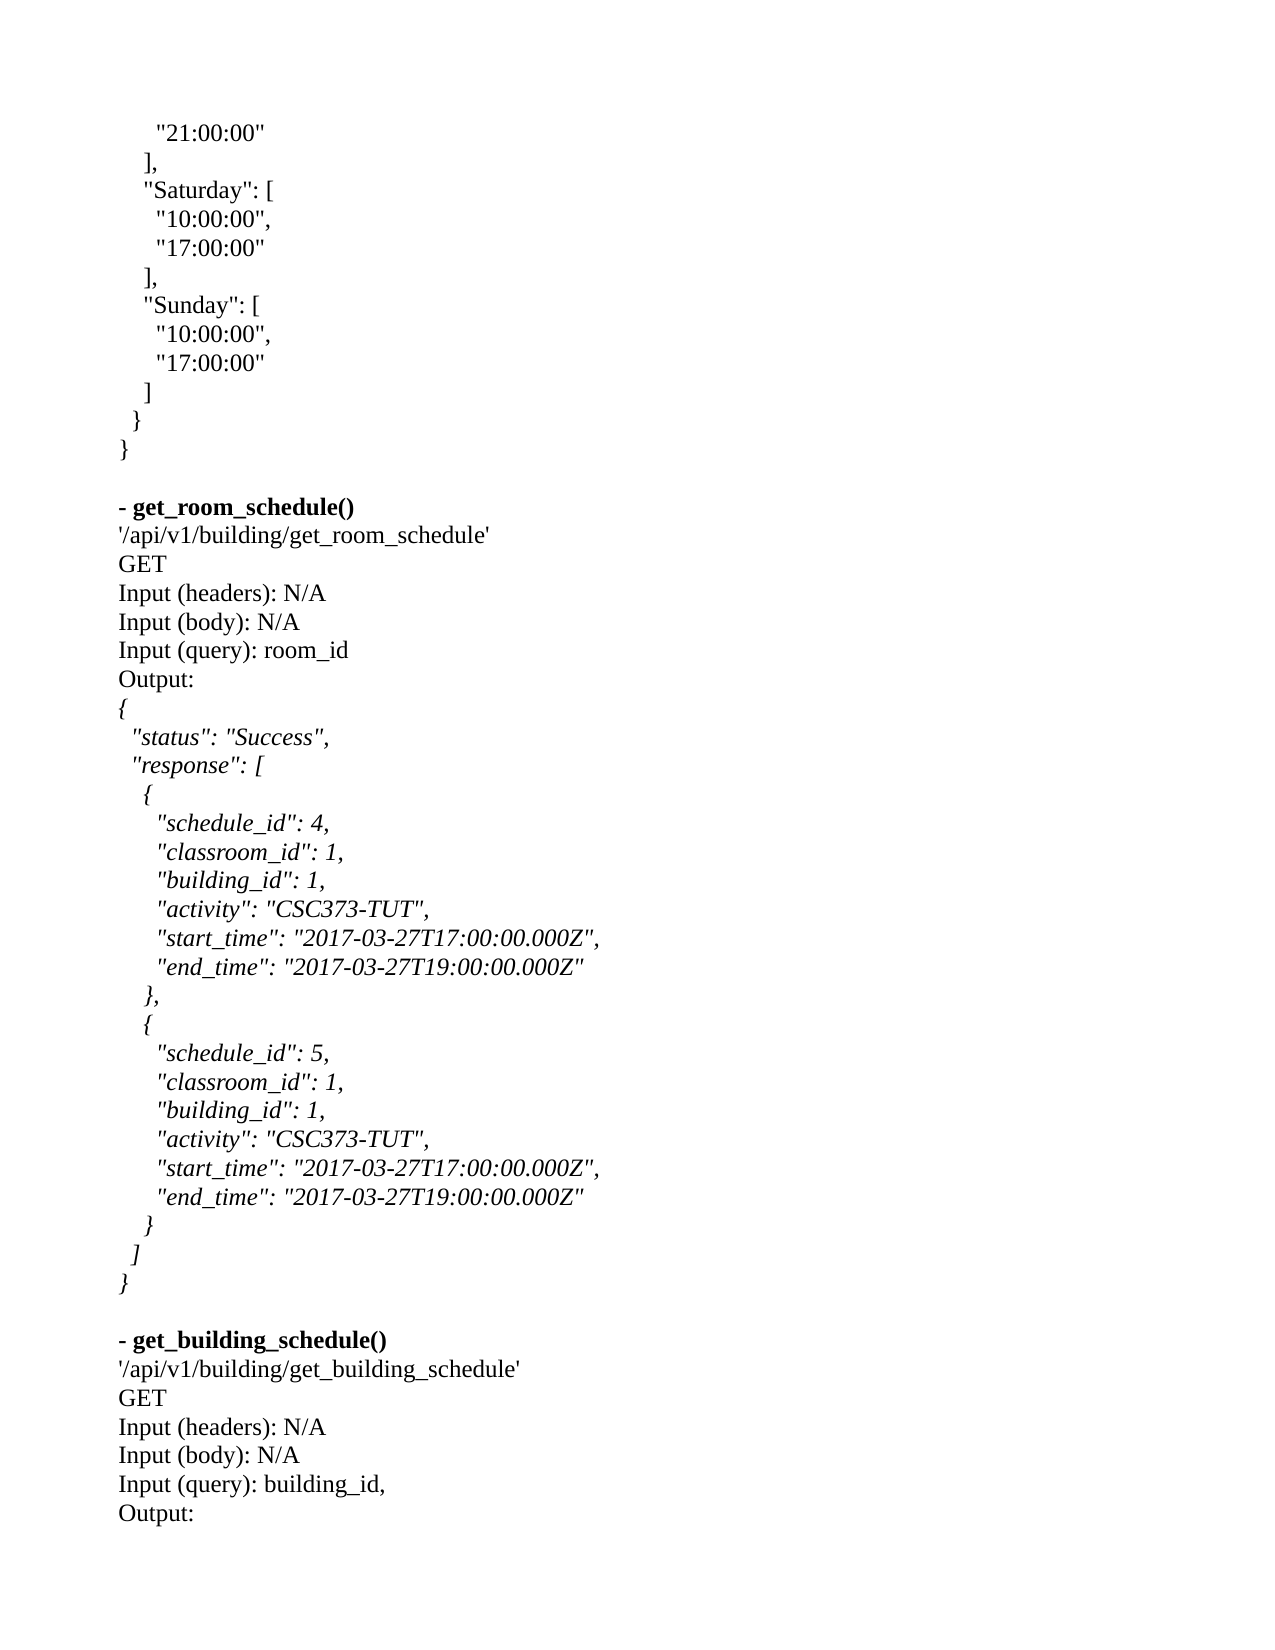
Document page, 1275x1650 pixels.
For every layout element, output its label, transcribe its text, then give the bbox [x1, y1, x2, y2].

text GET [118, 549, 1157, 578]
text GET [118, 1383, 1157, 1412]
text "schedule_id": 5, [118, 1038, 1157, 1067]
text "Sunday": [ [118, 291, 1157, 319]
text Input (body): N/A [118, 1441, 1157, 1469]
text "classroom_id": 1, [118, 837, 1157, 866]
text Input (query): building_id, [118, 1469, 1157, 1498]
text ], [118, 262, 1157, 291]
text } [118, 434, 1157, 463]
text "10:00:00", [118, 204, 1157, 233]
text Output: [118, 1498, 1157, 1527]
text Input (body): N/A [118, 607, 1157, 636]
text "response": [ [118, 751, 1157, 779]
text "activity": "CSC373-TUT", [118, 894, 1157, 923]
text "10:00:00", [118, 319, 1157, 348]
text '/api/v1/building/get_building_schedule' [118, 1354, 1157, 1383]
text "21:00:00" [118, 118, 1157, 147]
text Input (headers): N/A [118, 1412, 1157, 1441]
text "end_time": "2017-03-27T19:00:00.000Z" [118, 1182, 1157, 1211]
text - get_room_schedule() [118, 492, 1157, 521]
text { [118, 779, 1157, 808]
text Input (headers): N/A [118, 578, 1157, 607]
text } [118, 1268, 1157, 1297]
text } [118, 1211, 1157, 1239]
text ] [118, 377, 1157, 406]
text "17:00:00" [118, 348, 1157, 377]
text ] [118, 1239, 1157, 1268]
text "schedule_id": 4, [118, 808, 1157, 837]
text }, [118, 981, 1157, 1009]
text "Saturday": [ [118, 176, 1157, 204]
text "start_time": "2017-03-27T17:00:00.000Z", [118, 923, 1157, 952]
text - get_building_schedule() [118, 1326, 1157, 1354]
text "building_id": 1, [118, 866, 1157, 894]
text '/api/v1/building/get_room_schedule' [118, 521, 1157, 549]
text { [118, 1009, 1157, 1038]
text ], [118, 147, 1157, 176]
text "end_time": "2017-03-27T19:00:00.000Z" [118, 952, 1157, 981]
text "activity": "CSC373-TUT", [118, 1124, 1157, 1153]
text "status": "Success", [118, 722, 1157, 751]
text "start_time": "2017-03-27T17:00:00.000Z", [118, 1153, 1157, 1182]
text { [118, 693, 1157, 722]
text "classroom_id": 1, [118, 1067, 1157, 1096]
text } [118, 406, 1157, 434]
text "building_id": 1, [118, 1096, 1157, 1124]
text Output: [118, 664, 1157, 693]
text "17:00:00" [118, 233, 1157, 262]
text Input (query): room_id [118, 636, 1157, 664]
